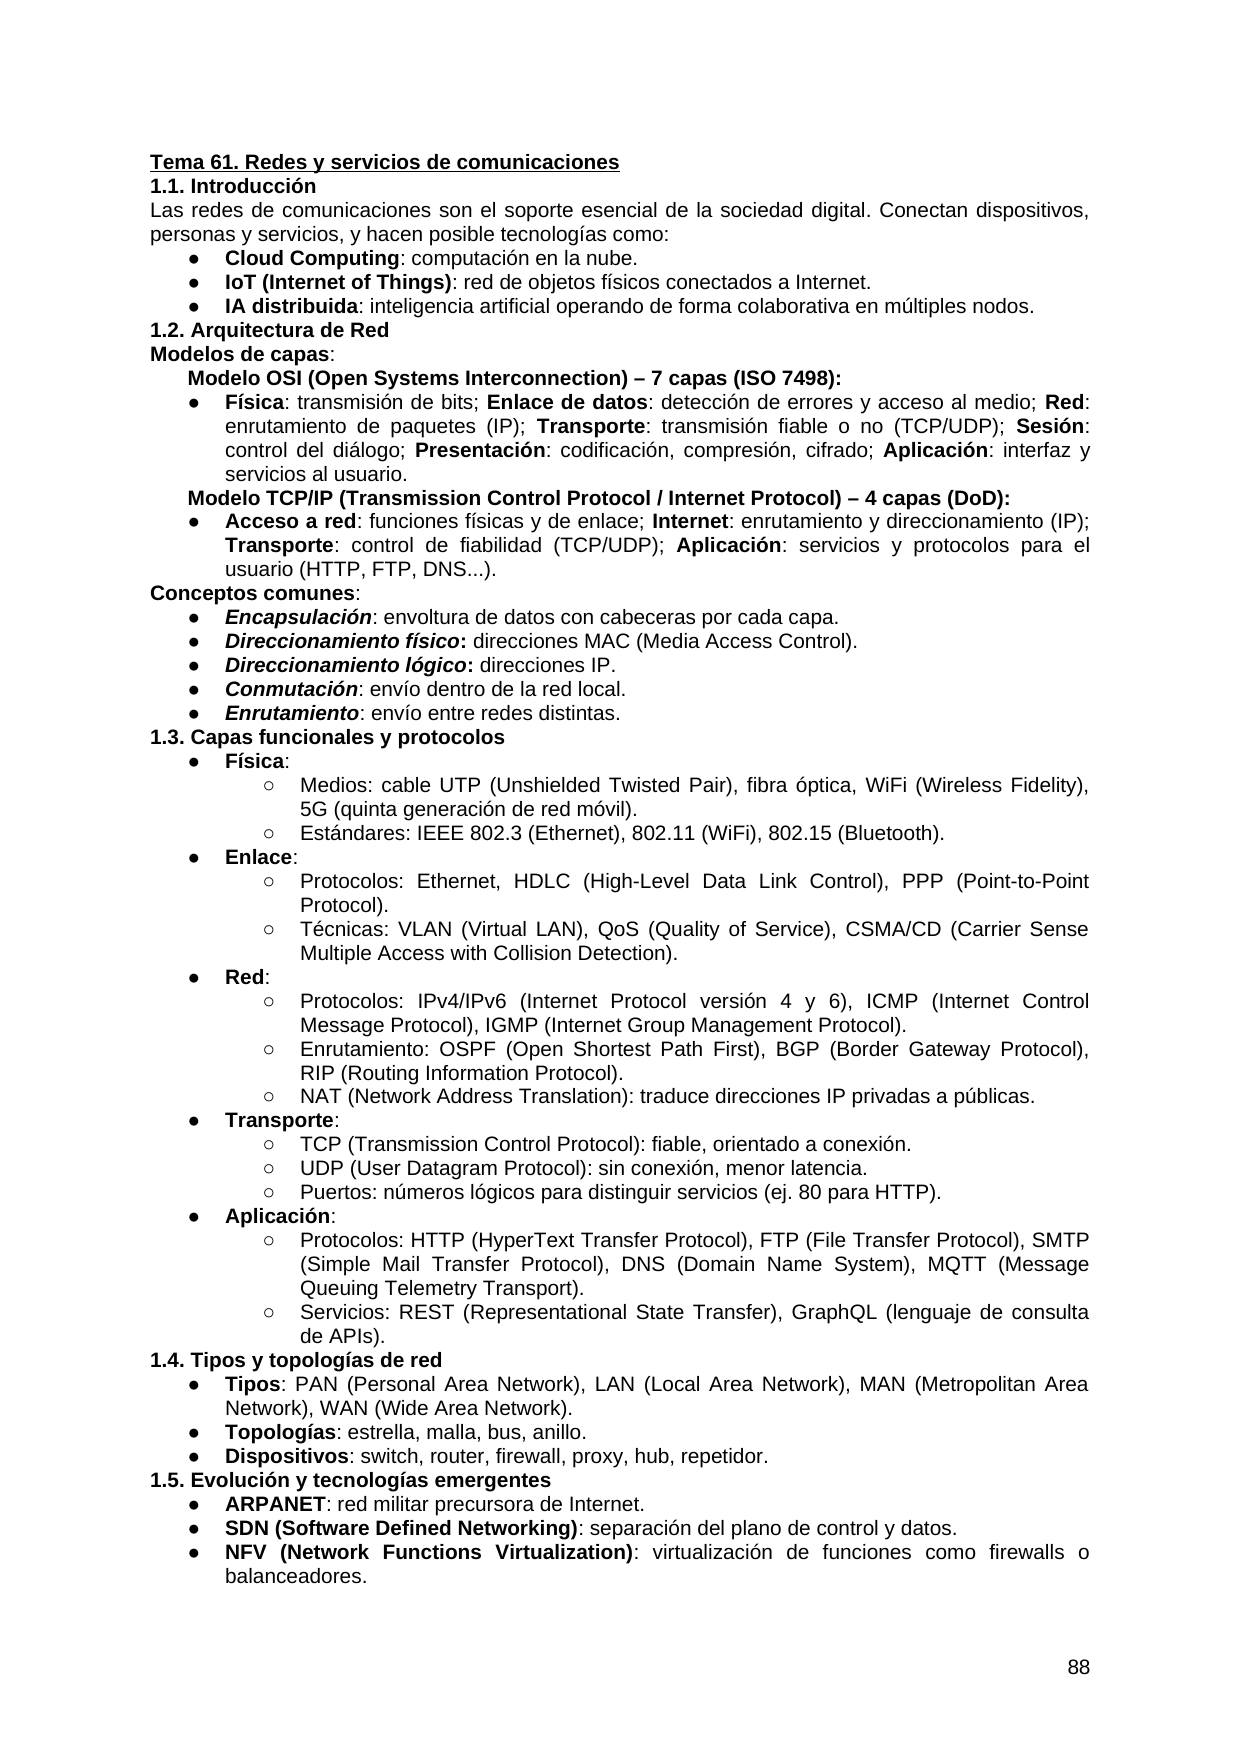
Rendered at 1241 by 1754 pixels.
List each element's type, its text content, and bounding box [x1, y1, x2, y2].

list Encapsulación: envoltura de datos con cabeceras por cada capa. [187, 605, 1090, 629]
list SDN (Software Defined Networking): separación del plano de control y datos. [187, 1516, 1090, 1539]
list Técnicas: VLAN (Virtual LAN), QoS (Quality of Service), CSMA/CD (Carrier Sense Multiple Access with Collision Detection). [262, 917, 1090, 964]
list Enrutamiento: envío entre redes distintas. [187, 701, 1090, 725]
text Modelos de capas: [150, 342, 1090, 366]
list Direccionamiento físico: direcciones MAC (Media Access Control). [187, 629, 1090, 653]
subtitle 1.2. Arquitectura de Red [150, 318, 1090, 342]
list IA distribuida: inteligencia artificial operando de forma colaborativa en múltiples nodos. [187, 294, 1090, 318]
list Cloud Computing: computación en la nube. [187, 246, 1090, 270]
list Red: [187, 964, 1090, 988]
list Protocolos: IPv4/IPv6 (Internet Protocol versión 4 y 6), ICMP (Internet Control Message Protocol), IGMP (Internet Group Management Protocol). [262, 988, 1090, 1036]
list Transporte: [187, 1108, 1090, 1132]
subtitle Modelo TCP/IP (Transmission Control Protocol / Internet Protocol) – 4 capas (DoD): [187, 485, 1090, 509]
list Protocolos: HTTP (HyperText Transfer Protocol), FTP (File Transfer Protocol), SMTP (Simple Mail Transfer Protocol), DNS (Domain Name System), MQTT (Message Queuing Telemetry Transport). [262, 1228, 1090, 1300]
list Puertos: números lógicos para distinguir servicios (ej. 80 para HTTP). [262, 1180, 1090, 1204]
list Estándares: IEEE 802.3 (Ethernet), 802.11 (WiFi), 802.15 (Bluetooth). [262, 821, 1090, 845]
text Las redes de comunicaciones son el soporte esencial de la sociedad digital. Conectan dispositivos, personas y servicios, y hacen posible tecnologías como: [150, 198, 1090, 246]
list Física: transmisión de bits; Enlace de datos: detección de errores y acceso al medio; Red: enrutamiento de paquetes (IP); Transporte: transmisión fiable o no (TCP/UDP); Sesión: control del diálogo; Presentación: codificación, compresión, cifrado; Aplicación: interfaz y servicios al usuario. [187, 389, 1090, 485]
list NFV (Network Functions Virtualization): virtualización de funciones como firewalls o balanceadores. [187, 1539, 1090, 1587]
list Enlace: [187, 845, 1090, 869]
list TCP (Transmission Control Protocol): fiable, orientado a conexión. [262, 1132, 1090, 1156]
list Direccionamiento lógico: direcciones IP. [187, 653, 1090, 677]
list Medios: cable UTP (Unshielded Twisted Pair), fibra óptica, WiFi (Wireless Fidelity), 5G (quinta generación de red móvil). [262, 773, 1090, 821]
list Servicios: REST (Representational State Transfer), GraphQL (lenguaje de consulta de APIs). [262, 1300, 1090, 1348]
list ARPANET: red militar precursora de Internet. [187, 1492, 1090, 1516]
list Conmutación: envío dentro de la red local. [187, 677, 1090, 701]
list NAT (Network Address Translation): traduce direcciones IP privadas a públicas. [262, 1084, 1090, 1108]
list UDP (User Datagram Protocol): sin conexión, menor latencia. [262, 1156, 1090, 1180]
subtitle Modelo OSI (Open Systems Interconnection) – 7 capas (ISO 7498): [187, 366, 1090, 389]
list Enrutamiento: OSPF (Open Shortest Path First), BGP (Border Gateway Protocol), RIP (Routing Information Protocol). [262, 1036, 1090, 1084]
subtitle 1.3. Capas funcionales y protocolos [150, 725, 1090, 749]
list IoT (Internet of Things): red de objetos físicos conectados a Internet. [187, 270, 1090, 294]
text 1.1. Introducción [150, 174, 1090, 198]
list Física: [187, 749, 1090, 773]
subtitle Tema 61. Redes y servicios de comunicaciones [150, 150, 1090, 174]
list Topologías: estrella, malla, bus, anillo. [187, 1420, 1090, 1444]
text Conceptos comunes: [150, 581, 1090, 605]
subtitle 1.5. Evolución y tecnologías emergentes [150, 1468, 1090, 1492]
list Tipos: PAN (Personal Area Network), LAN (Local Area Network), MAN (Metropolitan Area Network), WAN (Wide Area Network). [187, 1372, 1090, 1420]
subtitle 1.4. Tipos y topologías de red [150, 1348, 1090, 1372]
list Protocolos: Ethernet, HDLC (High-Level Data Link Control), PPP (Point-to-Point Protocol). [262, 869, 1090, 917]
list Acceso a red: funciones físicas y de enlace; Internet: enrutamiento y direccionamiento (IP); Transporte: control de fiabilidad (TCP/UDP); Aplicación: servicios y protocolos para el usuario (HTTP, FTP, DNS...). [187, 509, 1090, 581]
list Dispositivos: switch, router, firewall, proxy, hub, repetidor. [187, 1444, 1090, 1468]
list Aplicación: [187, 1204, 1090, 1228]
